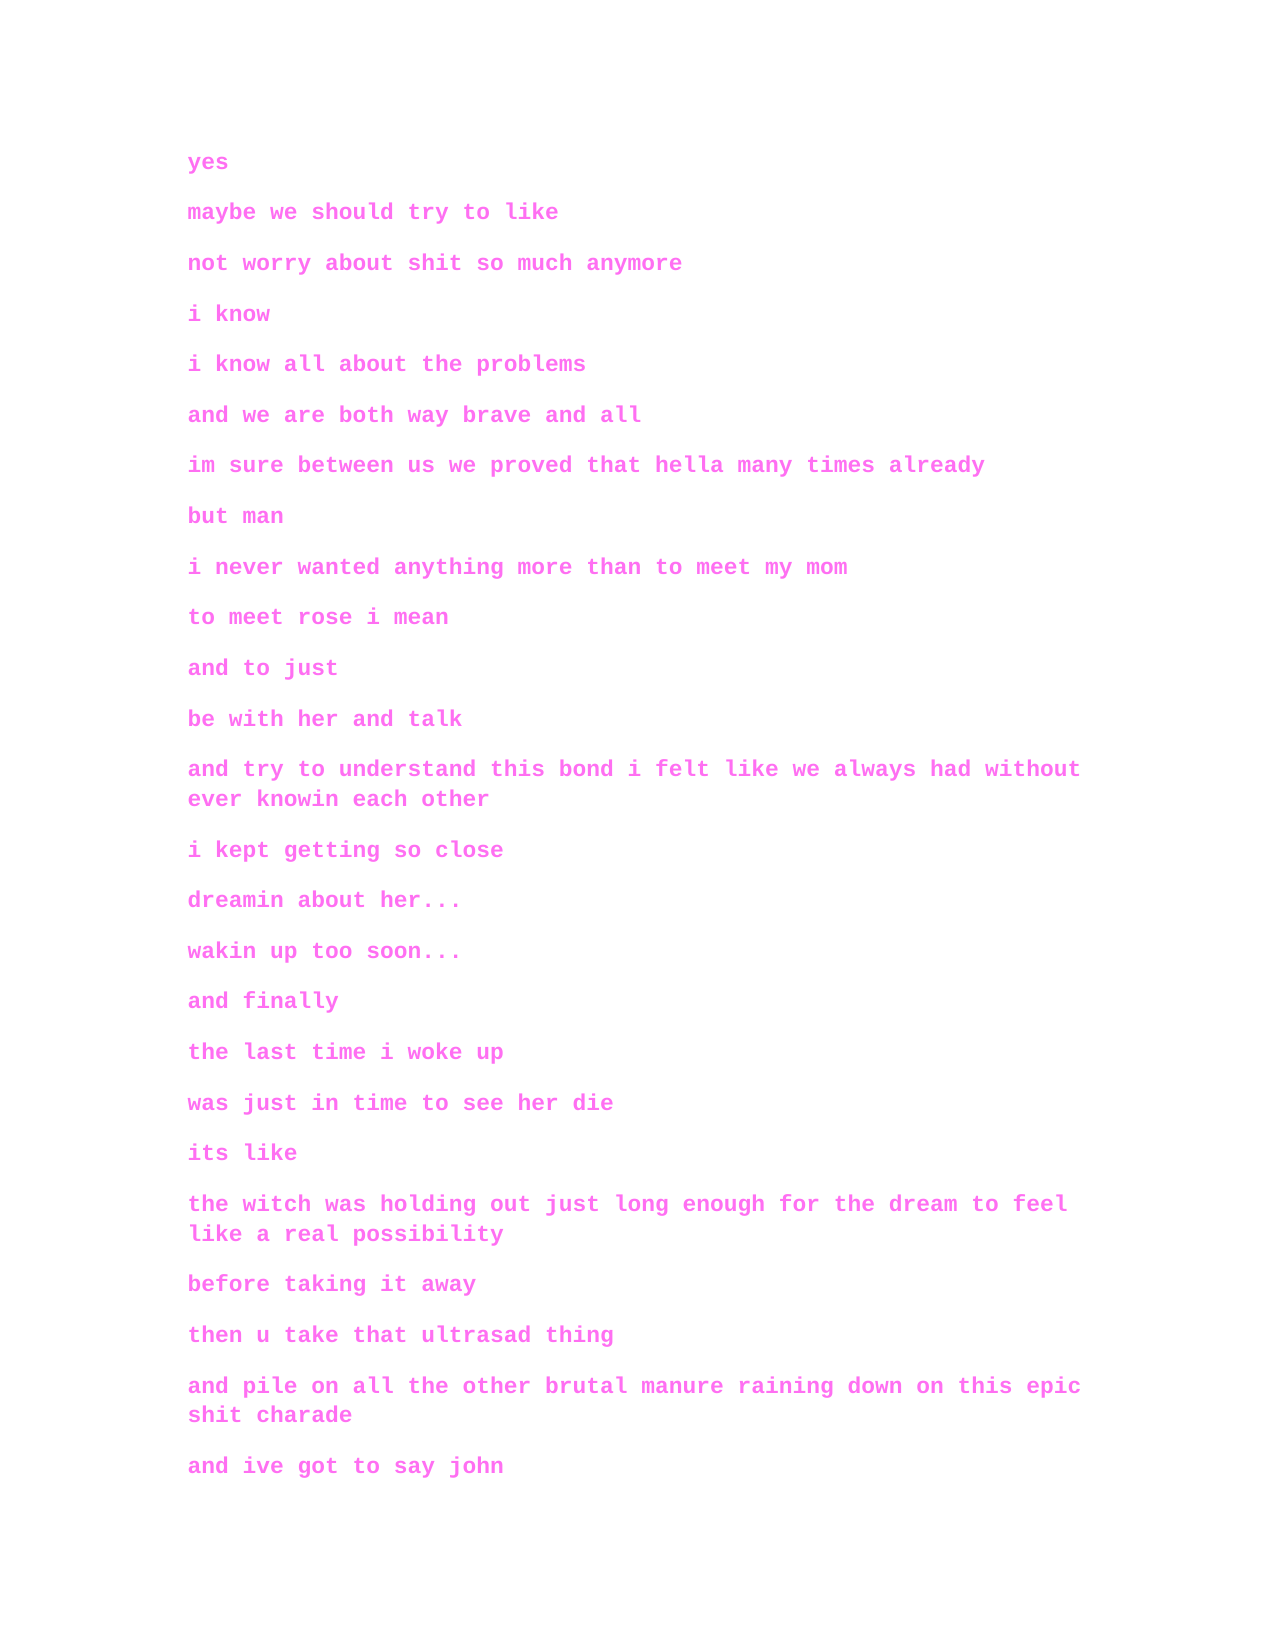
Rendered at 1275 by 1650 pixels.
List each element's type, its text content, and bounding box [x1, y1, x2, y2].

text and ive got to say john [187, 1454, 1087, 1480]
text maybe we should try to like [187, 201, 1087, 227]
text wakin up too soon... [187, 939, 1087, 965]
text yes [187, 150, 1087, 176]
text to meet rose i mean [187, 606, 1087, 632]
text then u take that ultrasad thing [187, 1323, 1087, 1349]
text the last time i woke up [187, 1040, 1087, 1066]
text i know all about the problems [187, 352, 1087, 378]
text and finally [187, 990, 1087, 1016]
text and we are both way brave and all [187, 403, 1087, 429]
text and try to understand this bond i felt like we always had without ever knowin each other [187, 757, 1087, 813]
text not worry about shit so much anymore [187, 251, 1087, 277]
text before taking it away [187, 1273, 1087, 1299]
text be with her and talk [187, 707, 1087, 733]
text dreamin about her... [187, 888, 1087, 914]
text and to just [187, 656, 1087, 682]
text its like [187, 1142, 1087, 1168]
text the witch was holding out just long enough for the dream to feel like a real possibility [187, 1192, 1087, 1248]
text but man [187, 504, 1087, 530]
text i kept getting so close [187, 838, 1087, 864]
text im sure between us we proved that hella many times already [187, 454, 1087, 480]
text was just in time to see her die [187, 1091, 1087, 1117]
text i know [187, 302, 1087, 328]
text i never wanted anything more than to meet my mom [187, 555, 1087, 581]
text and pile on all the other brutal manure raining down on this epic shit charade [187, 1374, 1087, 1430]
